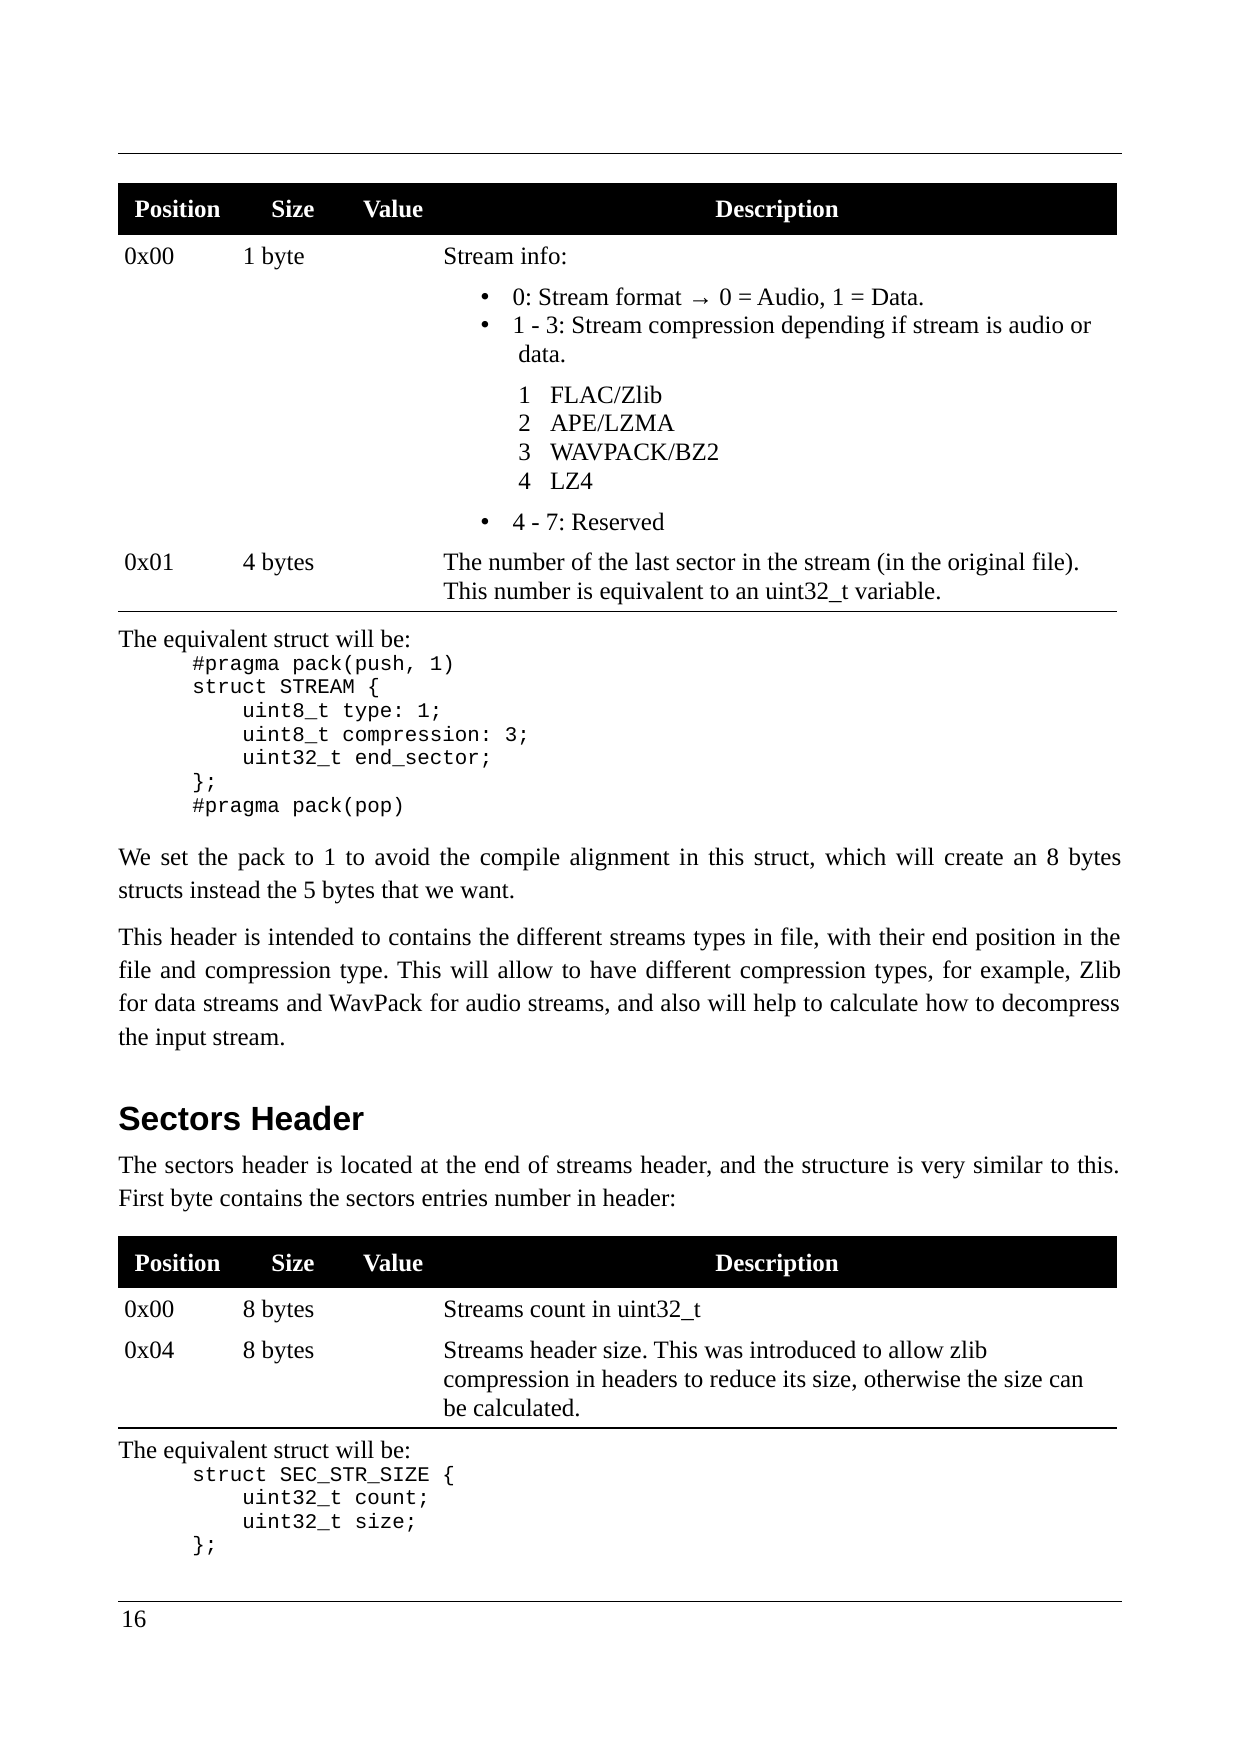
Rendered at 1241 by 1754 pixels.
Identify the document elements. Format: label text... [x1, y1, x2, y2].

table_header Description [437, 183, 1117, 235]
table_cell 4 bytes [237, 541, 349, 611]
table_header Description [437, 1236, 1117, 1288]
table_cell 0x04 [118, 1329, 237, 1427]
table_header Position [118, 1236, 237, 1288]
table_cell 8 bytes [237, 1289, 349, 1329]
table_cell [349, 235, 437, 541]
text The equivalent struct will be: [118, 1435, 1122, 1463]
text uint8_t compression: 3; [192, 724, 1122, 747]
text }; [192, 771, 1122, 794]
table_cell 8 bytes [237, 1329, 349, 1427]
subtitle Sectors Header [118, 1099, 1122, 1137]
text #pragma pack(pop) [192, 794, 1122, 818]
text uint32_t end_sector; [192, 747, 1122, 771]
table_header Size [237, 183, 349, 235]
text }; [192, 1534, 1122, 1558]
table_cell 0x00 [118, 1289, 237, 1329]
table_cell 1 byte [237, 235, 349, 541]
text We set the pack to 1 to avoid the compile alignment in this struct, which will create an 8 bytes structs instead the 5 bytes that we want. [118, 842, 1122, 904]
table_header Value [349, 183, 437, 235]
table_cell 0x00 [118, 235, 237, 541]
text The sectors header is located at the end of streams header, and the structure is very similar to this. First byte contains the sectors entries number in header: [118, 1150, 1122, 1211]
text struct STREAM { [192, 676, 1122, 700]
text uint32_t size; [192, 1511, 1122, 1534]
table_cell Stream info: 0: Stream format → 0 = Audio, 1 = Data. 1 - 3: Stream compression depending if stream is audio or data. FLAC/Zlib APE/LZMA WAVPACK/BZ2 LZ4 4 - 7: Reserved [437, 235, 1117, 541]
table_cell Streams header size. This was introduced to allow zlib compression in headers to reduce its size, otherwise the size can be calculated. [437, 1329, 1117, 1427]
table_cell [349, 541, 437, 611]
table_cell The number of the last sector in the stream (in the original file). This number is equivalent to an uint32_t variable. [437, 541, 1117, 611]
table_cell [349, 1289, 437, 1329]
table_cell 0x01 [118, 541, 237, 611]
table_header Value [349, 1236, 437, 1288]
text struct SEC_STR_SIZE { [192, 1463, 1122, 1487]
text uint32_t count; [192, 1487, 1122, 1511]
table_header Size [237, 1236, 349, 1288]
text The equivalent struct will be: [118, 624, 1122, 653]
text uint8_t type: 1; [192, 700, 1122, 724]
text #pragma pack(push, 1) [192, 653, 1122, 676]
table_header Position [118, 183, 237, 235]
text This header is intended to contains the different streams types in file, with their end position in the file and compression type. This will allow to have different compression types, for example, Zlib for data streams and WavPack for audio streams, and also will help to calculate how to decompress the input stream. [118, 922, 1122, 1050]
table_cell Streams count in uint32_t [437, 1289, 1117, 1329]
table_cell [349, 1329, 437, 1427]
